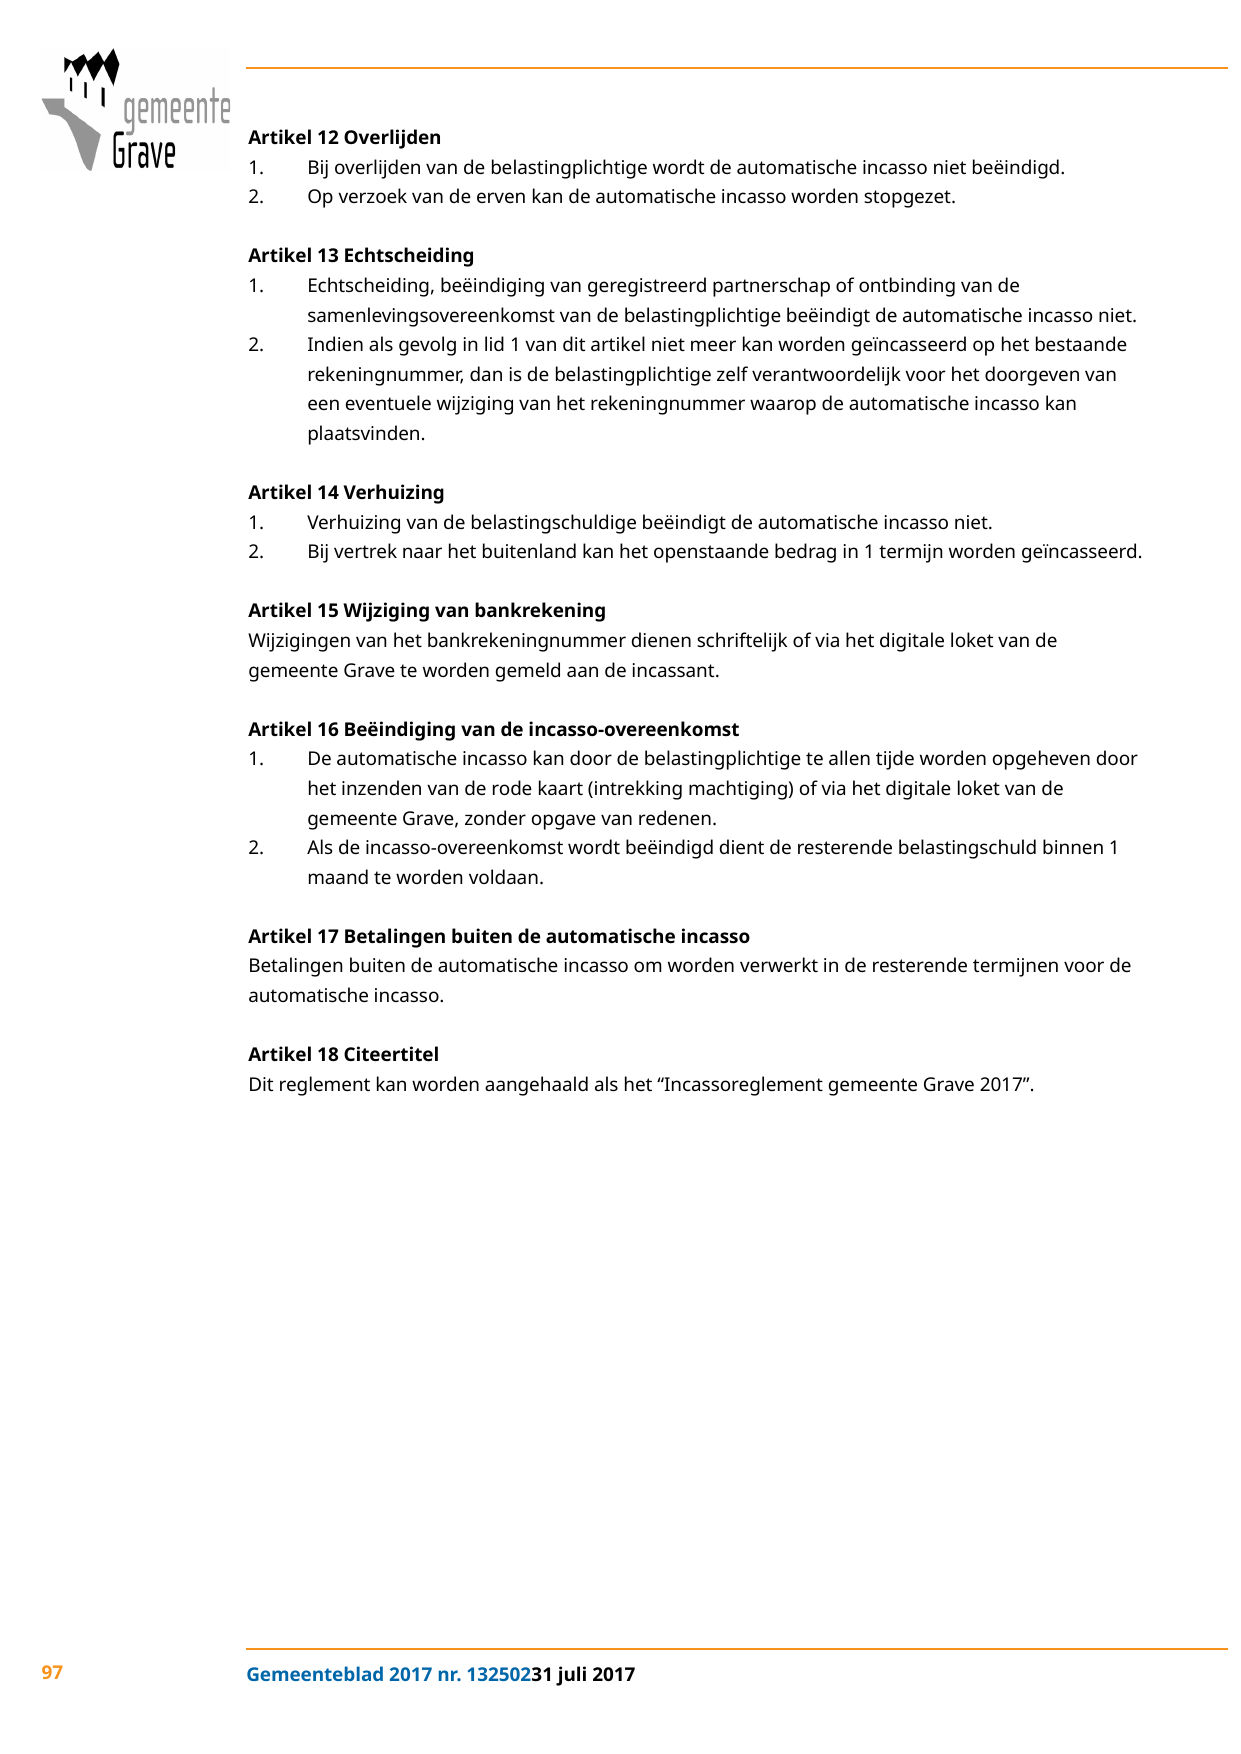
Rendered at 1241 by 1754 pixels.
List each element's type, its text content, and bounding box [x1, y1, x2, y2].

list Indien als gevolg in lid 1 van dit artikel niet meer kan worden geïncasseerd op het bestaande rekeningnummer, dan is de belastingplichtige zelf verantwoordelijk voor het doorgeven van een eventuele wijziging van het rekeningnummer waarop de automatische incasso kan plaatsvinden. [248, 331, 1152, 446]
text Betalingen buiten de automatische incasso om worden verwerkt in de resterende termijnen voor de automatische incasso. [248, 953, 1152, 1008]
text Artikel 17 Betalingen buiten de automatische incasso [248, 923, 1152, 949]
picture [41, 47, 231, 172]
text Wijzigingen van het bankrekeningnummer dienen schriftelijk of via het digitale loket van de gemeente Grave te worden gemeld aan de incassant. [248, 627, 1152, 683]
list Bij vertrek naar het buitenland kan het openstaande bedrag in 1 termijn worden geïncasseerd. [248, 538, 1152, 564]
text Artikel 18 Citeertitel [248, 1041, 1152, 1067]
text Artikel 14 Verhuizing [248, 479, 1152, 505]
text Artikel 13 Echtscheiding [248, 243, 1152, 268]
text Artikel 15 Wijziging van bankrekening [248, 598, 1152, 623]
text Dit reglement kan worden aangehaald als het “Incassoreglement gemeente Grave 2017”. [248, 1071, 1152, 1097]
list Bij overlijden van de belastingplichtige wordt de automatische incasso niet beëindigd. [248, 154, 1152, 180]
text Artikel 16 Beëindiging van de incasso-overeenkomst [248, 716, 1152, 742]
list Verhuizing van de belastingschuldige beëindigt de automatische incasso niet. [248, 509, 1152, 535]
list Echtscheiding, beëindiging van geregistreerd partnerschap of ontbinding van de samenlevingsovereenkomst van de belastingplichtige beëindigt de automatische incasso niet. [248, 272, 1152, 328]
list Als de incasso-overeenkomst wordt beëindigd dient de resterende belastingschuld binnen 1 maand te worden voldaan. [248, 834, 1152, 890]
list Op verzoek van de erven kan de automatische incasso worden stopgezet. [248, 183, 1152, 209]
list De automatische incasso kan door de belastingplichtige te allen tijde worden opgeheven door het inzenden van de rode kaart (intrekking machtiging) of via het digitale loket van de gemeente Grave, zonder opgave van redenen. [248, 746, 1152, 831]
text Artikel 12 Overlijden [248, 124, 1152, 150]
